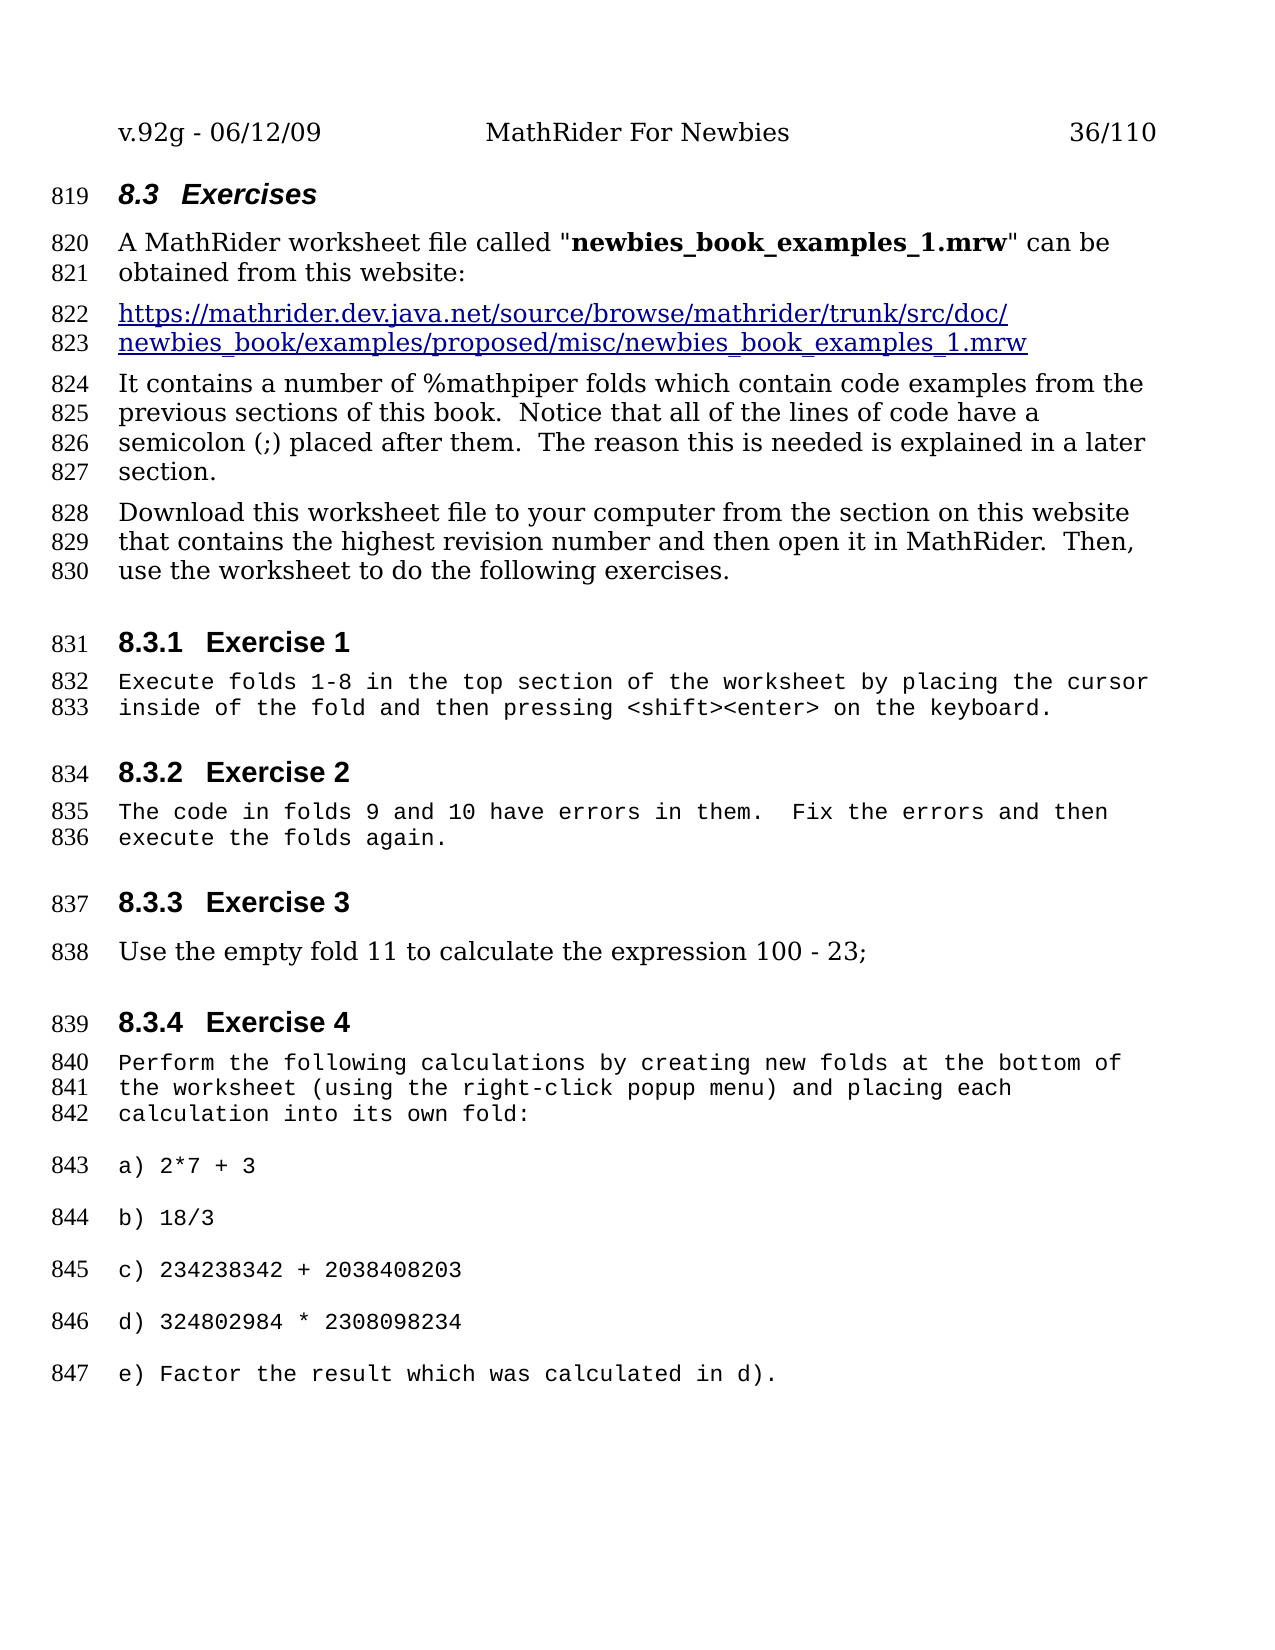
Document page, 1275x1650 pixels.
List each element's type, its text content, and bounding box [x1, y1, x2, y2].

text c) 234238342 + 2038408203 [118, 1258, 1157, 1284]
subtitle Exercises [118, 177, 1157, 210]
subtitle Exercise 2 [118, 755, 1157, 789]
text Execute folds 1-8 in the top section of the worksheet by placing the cursor inside of the fold and then pressing <shift><enter> on the keyboard. [118, 670, 1157, 722]
text e) Factor the result which was calculated in d). [118, 1362, 1157, 1388]
text Use the empty fold 11 to calculate the expression 100 - 23; [118, 937, 1157, 966]
subtitle Exercise 3 [118, 886, 1157, 919]
text b) 18/3 [118, 1206, 1157, 1232]
text The code in folds 9 and 10 have errors in them. Fix the errors and then execute the folds again. [118, 801, 1157, 852]
text A MathRider worksheet file called "newbies_book_examples_1.mrw" can be obtained from this website: [118, 228, 1157, 287]
subtitle Exercise 4 [118, 1005, 1157, 1039]
text Perform the following calculations by creating new folds at the bottom of the worksheet (using the right-click popup menu) and placing each calculation into its own fold: [118, 1051, 1157, 1129]
text d) 324802984 * 2308098234 [118, 1310, 1157, 1336]
subtitle Exercise 1 [118, 625, 1157, 658]
text a) 2*7 + 3 [118, 1154, 1157, 1181]
text Download this worksheet file to your computer from the section on this website that contains the highest revision number and then open it in MathRider. Then, use the worksheet to do the following exercises. [118, 498, 1157, 586]
text https://mathrider.dev.java.net/source/browse/mathrider/trunk/src/doc/newbies_book/examples/proposed/misc/newbies_book_examples_1.mrw [118, 299, 1157, 357]
text It contains a number of %mathpiper folds which contain code examples from the previous sections of this book. Notice that all of the lines of code have a semicolon (;) placed after them. The reason this is needed is explained in a later section. [118, 369, 1157, 486]
